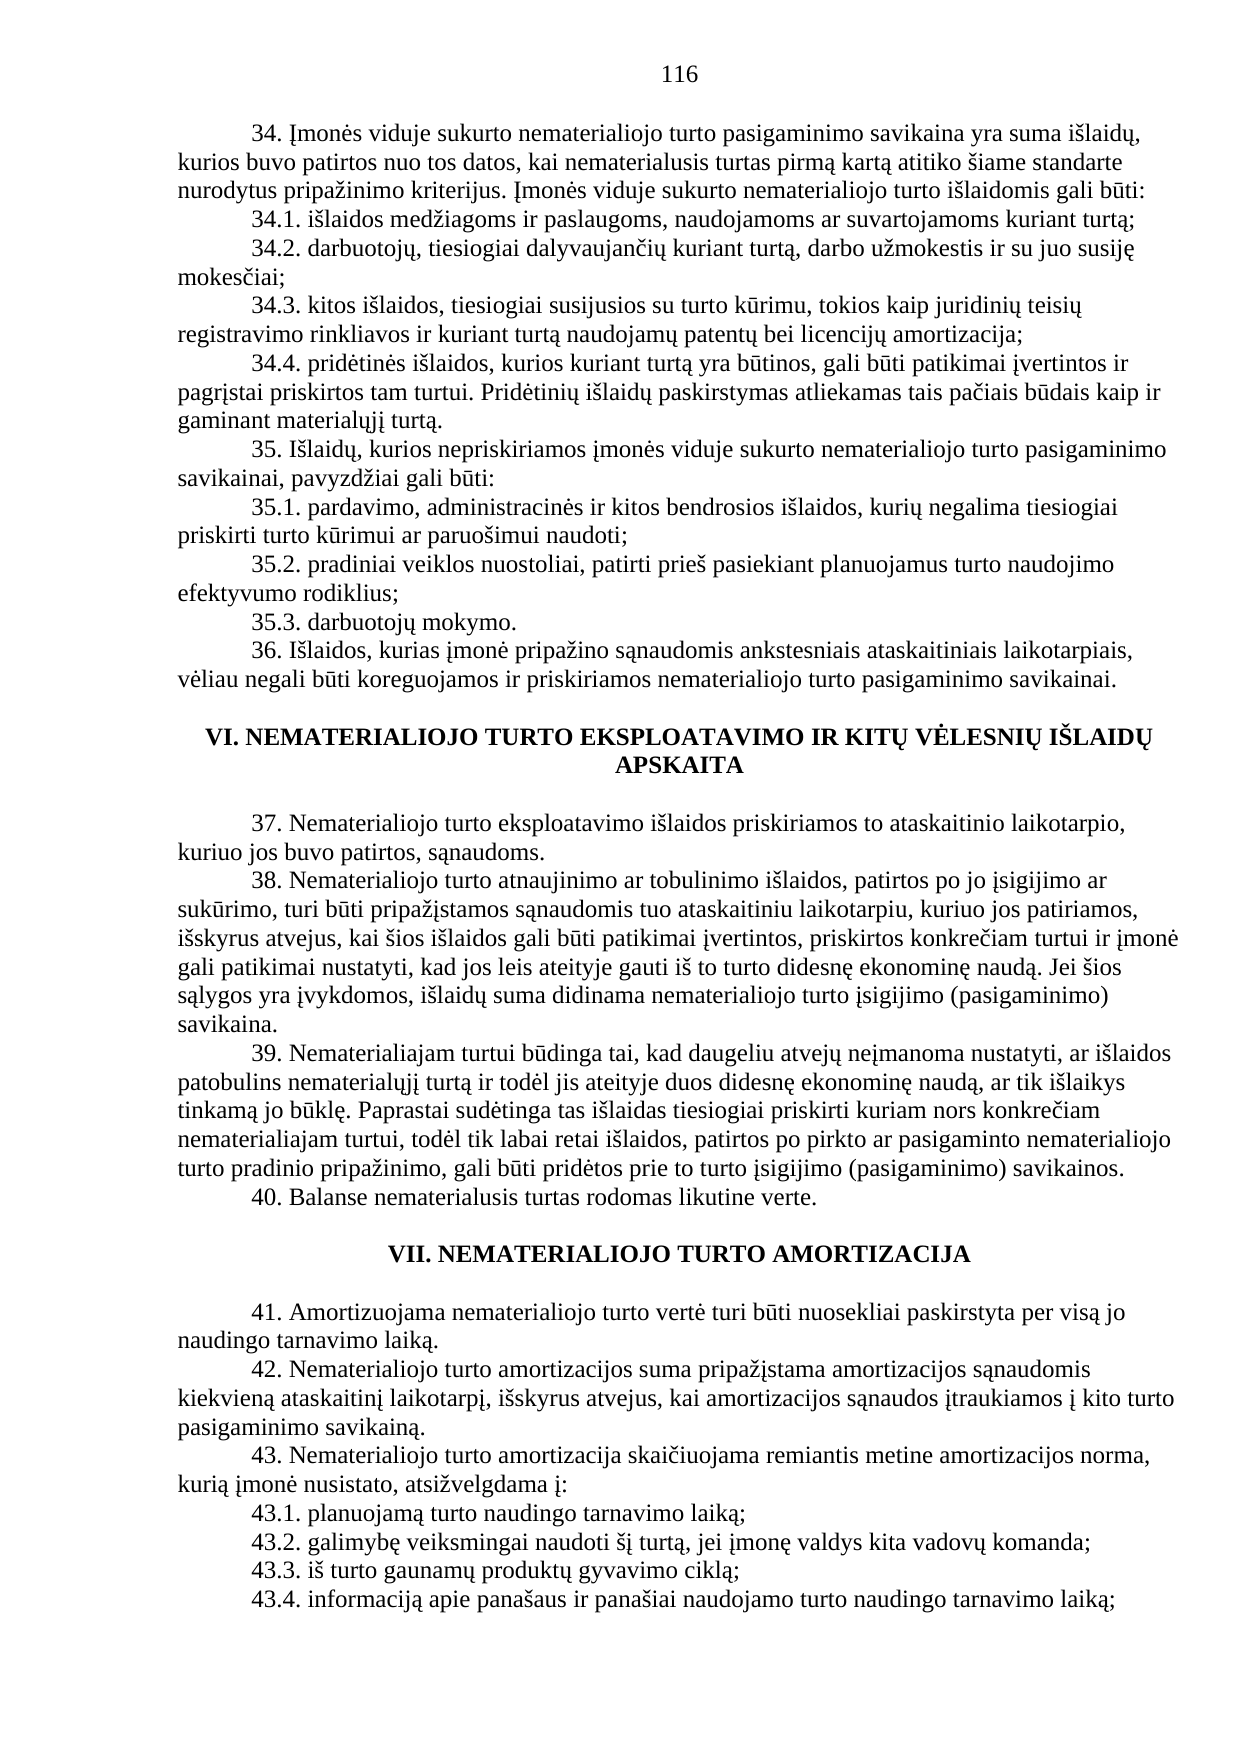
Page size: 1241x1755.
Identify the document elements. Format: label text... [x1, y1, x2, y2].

text 43. Nematerialiojo turto amortizacija skaičiuojama remiantis metine amortizacijos norma, kurią įmonė nusistato, atsižvelgdama į: [177, 1441, 1181, 1498]
text 36. Išlaidos, kurias įmonė pripažino sąnaudomis ankstesniais ataskaitiniais laikotarpiais, vėliau negali būti koreguojamos ir priskiriamos nematerialiojo turto pasigaminimo savikainai. [177, 636, 1181, 693]
text 43.3. iš turto gaunamų produktų gyvavimo ciklą; [177, 1556, 1181, 1584]
text 37. Nematerialiojo turto eksploatavimo išlaidos priskiriamos to ataskaitinio laikotarpio, kuriuo jos buvo patirtos, sąnaudoms. [177, 808, 1181, 866]
text 34.1. išlaidos medžiagoms ir paslaugoms, naudojamoms ar suvartojamoms kuriant turtą; [177, 204, 1181, 233]
text 43.2. galimybę veiksmingai naudoti šį turtą, jei įmonę valdys kita vadovų komanda; [177, 1527, 1181, 1556]
text 35.1. pardavimo, administracinės ir kitos bendrosios išlaidos, kurių negalima tiesiogiai priskirti turto kūrimui ar paruošimui naudoti; [177, 492, 1181, 549]
text 35.3. darbuotojų mokymo. [177, 607, 1181, 636]
text 34.4. pridėtinės išlaidos, kurios kuriant turtą yra būtinos, gali būti patikimai įvertintos ir pagrįstai priskirtos tam turtui. Pridėtinių išlaidų paskirstymas atliekamas tais pačiais būdais kaip ir gaminant materialųjį turtą. [177, 348, 1181, 434]
text 41. Amortizuojama nematerialiojo turto vertė turi būti nuosekliai paskirstyta per visą jo naudingo tarnavimo laiką. [177, 1297, 1181, 1354]
text 42. Nematerialiojo turto amortizacijos suma pripažįstama amortizacijos sąnaudomis kiekvieną ataskaitinį laikotarpį, išskyrus atvejus, kai amortizacijos sąnaudos įtraukiamos į kito turto pasigaminimo savikainą. [177, 1354, 1181, 1441]
text 34. Įmonės viduje sukurto nematerialiojo turto pasigaminimo savikaina yra suma išlaidų, kurios buvo patirtos nuo tos datos, kai nematerialusis turtas pirmą kartą atitiko šiame standarte nurodytus pripažinimo kriterijus. Įmonės viduje sukurto nematerialiojo turto išlaidomis gali būti: [177, 118, 1181, 204]
text 43.1. planuojamą turto naudingo tarnavimo laiką; [177, 1498, 1181, 1527]
text 39. Nematerialiajam turtui būdinga tai, kad daugeliu atvejų neįmanoma nustatyti, ar išlaidos patobulins nematerialųjį turtą ir todėl jis ateityje duos didesnę ekonominę naudą, ar tik išlaikys tinkamą jo būklę. Paprastai sudėtinga tas išlaidas tiesiogiai priskirti kuriam nors konkrečiam nematerialiajam turtui, todėl tik labai retai išlaidos, patirtos po pirkto ar pasigaminto nematerialiojo turto pradinio pripažinimo, gali būti pridėtos prie to turto įsigijimo (pasigaminimo) savikainos. [177, 1038, 1181, 1182]
text 35. Išlaidų, kurios nepriskiriamos įmonės viduje sukurto nematerialiojo turto pasigaminimo savikainai, pavyzdžiai gali būti: [177, 434, 1181, 492]
text 38. Nematerialiojo turto atnaujinimo ar tobulinimo išlaidos, patirtos po jo įsigijimo ar sukūrimo, turi būti pripažįstamos sąnaudomis tuo ataskaitiniu laikotarpiu, kuriuo jos patiriamos, išskyrus atvejus, kai šios išlaidos gali būti patikimai įvertintos, priskirtos konkrečiam turtui ir įmonė gali patikimai nustatyti, kad jos leis ateityje gauti iš to turto didesnę ekonominę naudą. Jei šios sąlygos yra įvykdomos, išlaidų suma didinama nematerialiojo turto įsigijimo (pasigaminimo) savikaina. [177, 866, 1181, 1038]
text VII. NEMATERIALIOJO TURTO AMORTIZACIJA [177, 1239, 1181, 1268]
text VI. NEMATERIALIOJO TURTO EKSPLOATAVIMO IR KITŲ VĖLESNIŲ IŠLAIDŲ APSKAITA [177, 722, 1181, 779]
text 40. Balanse nematerialusis turtas rodomas likutine verte. [177, 1182, 1181, 1211]
text 35.2. pradiniai veiklos nuostoliai, patirti prieš pasiekiant planuojamus turto naudojimo efektyvumo rodiklius; [177, 549, 1181, 607]
text 34.3. kitos išlaidos, tiesiogiai susijusios su turto kūrimu, tokios kaip juridinių teisių registravimo rinkliavos ir kuriant turtą naudojamų patentų bei licencijų amortizacija; [177, 291, 1181, 348]
text 34.2. darbuotojų, tiesiogiai dalyvaujančių kuriant turtą, darbo užmokestis ir su juo susiję mokesčiai; [177, 233, 1181, 291]
text 43.4. informaciją apie panašaus ir panašiai naudojamo turto naudingo tarnavimo laiką; [177, 1584, 1181, 1613]
